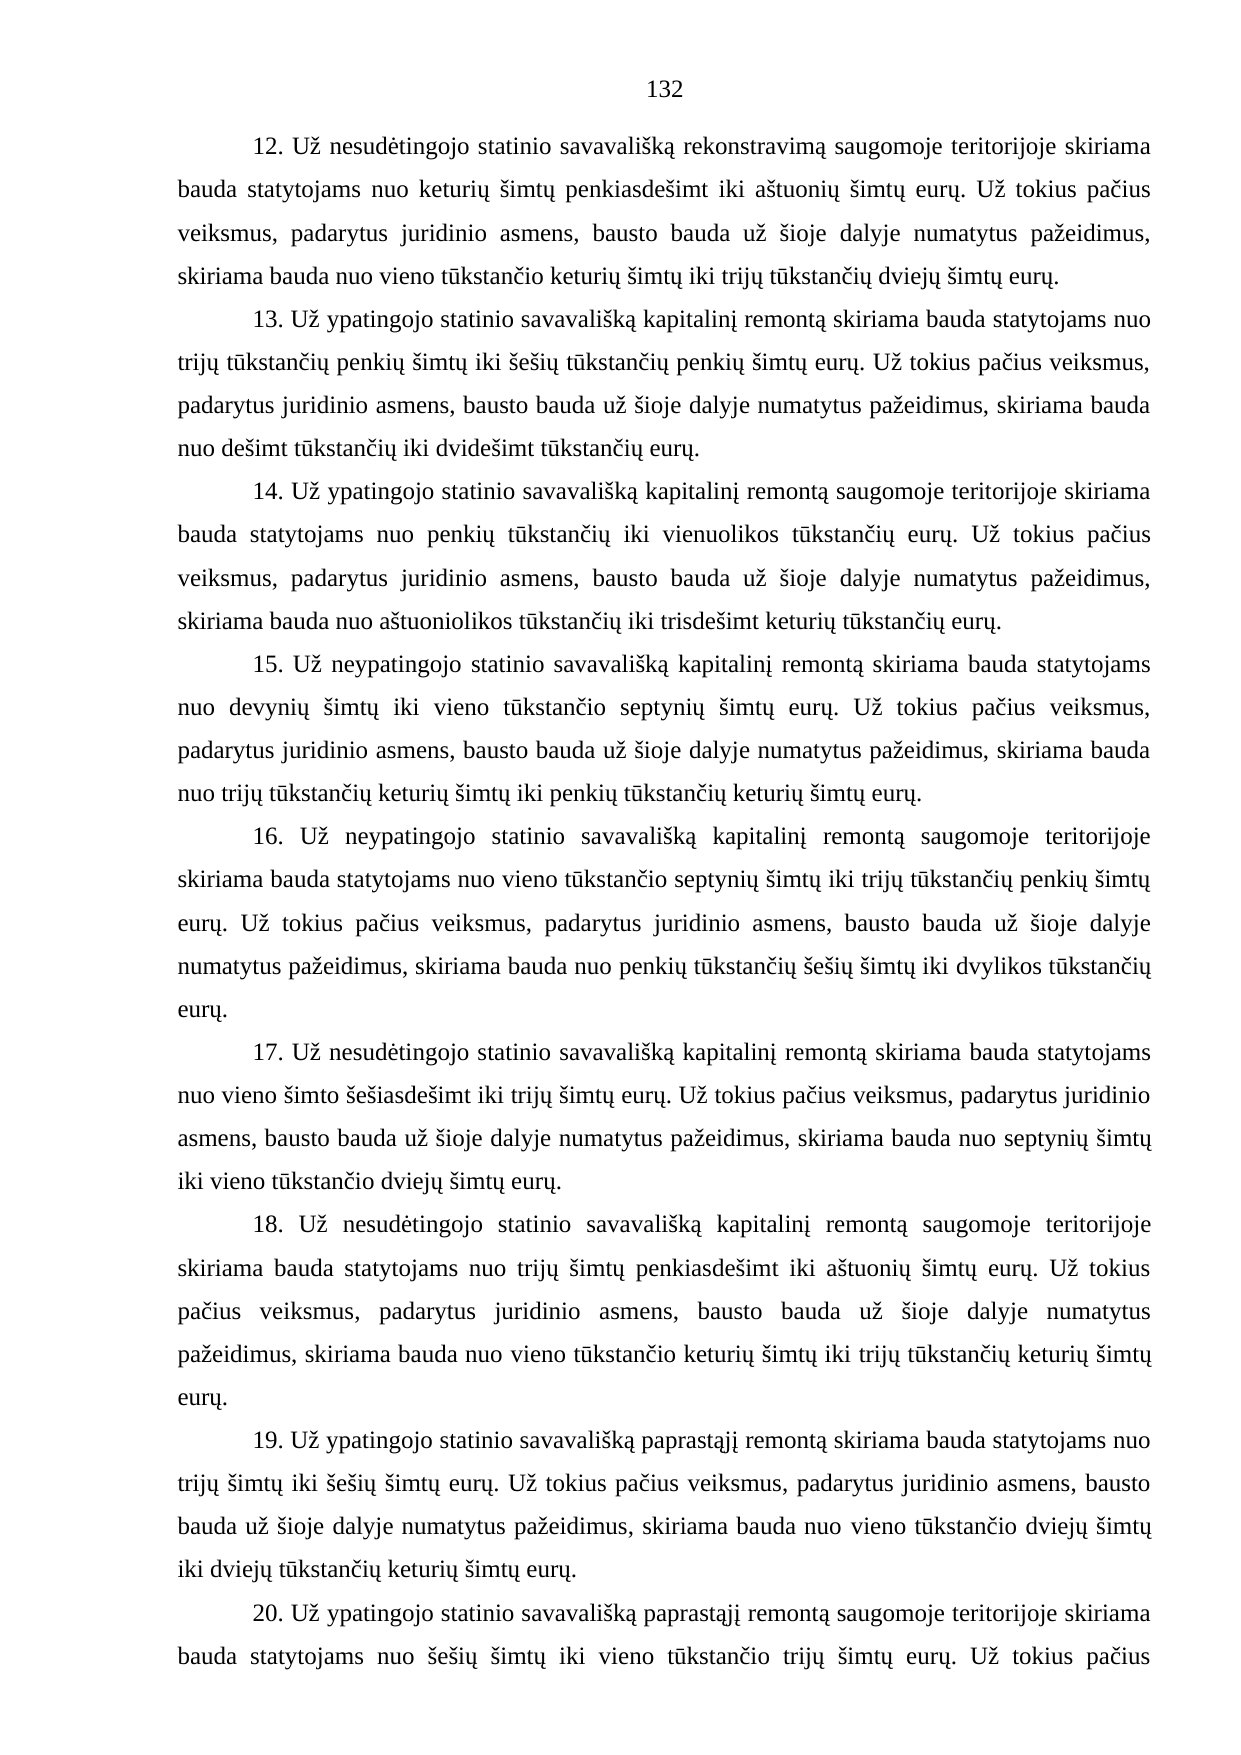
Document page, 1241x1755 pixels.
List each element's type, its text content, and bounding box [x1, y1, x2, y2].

text 20. Už ypatingojo statinio savavališką paprastąjį remontą saugomoje teritorijoje skiriama bauda statytojams nuo šešių šimtų iki vieno tūkstančio trijų šimtų eurų. Už tokius pačius [177, 1598, 1152, 1669]
text 14. Už ypatingojo statinio savavališką kapitalinį remontą saugomoje teritorijoje skiriama bauda statytojams nuo penkių tūkstančių iki vienuolikos tūkstančių eurų. Už tokius pačius veiksmus, padarytus juridinio asmens, bausto bauda už šioje dalyje numatytus pažeidimus, skiriama bauda nuo aštuoniolikos tūkstančių iki trisdešimt keturių tūkstančių eurų. [177, 476, 1152, 634]
text 13. Už ypatingojo statinio savavališką kapitalinį remontą skiriama bauda statytojams nuo trijų tūkstančių penkių šimtų iki šešių tūkstančių penkių šimtų eurų. Už tokius pačius veiksmus, padarytus juridinio asmens, bausto bauda už šioje dalyje numatytus pažeidimus, skiriama bauda nuo dešimt tūkstančių iki dvidešimt tūkstančių eurų. [177, 304, 1152, 462]
text 16. Už neypatingojo statinio savavališką kapitalinį remontą saugomoje teritorijoje skiriama bauda statytojams nuo vieno tūkstančio septynių šimtų iki trijų tūkstančių penkių šimtų eurų. Už tokius pačius veiksmus, padarytus juridinio asmens, bausto bauda už šioje dalyje numatytus pažeidimus, skiriama bauda nuo penkių tūkstančių šešių šimtų iki dvylikos tūkstančių eurų. [177, 821, 1152, 1023]
text 19. Už ypatingojo statinio savavališką paprastąjį remontą skiriama bauda statytojams nuo trijų šimtų iki šešių šimtų eurų. Už tokius pačius veiksmus, padarytus juridinio asmens, bausto bauda už šioje dalyje numatytus pažeidimus, skiriama bauda nuo vieno tūkstančio dviejų šimtų iki dviejų tūkstančių keturių šimtų eurų. [177, 1425, 1152, 1583]
text 15. Už neypatingojo statinio savavališką kapitalinį remontą skiriama bauda statytojams nuo devynių šimtų iki vieno tūkstančio septynių šimtų eurų. Už tokius pačius veiksmus, padarytus juridinio asmens, bausto bauda už šioje dalyje numatytus pažeidimus, skiriama bauda nuo trijų tūkstančių keturių šimtų iki penkių tūkstančių keturių šimtų eurų. [177, 649, 1152, 807]
text 18. Už nesudėtingojo statinio savavališką kapitalinį remontą saugomoje teritorijoje skiriama bauda statytojams nuo trijų šimtų penkiasdešimt iki aštuonių šimtų eurų. Už tokius pačius veiksmus, padarytus juridinio asmens, bausto bauda už šioje dalyje numatytus pažeidimus, skiriama bauda nuo vieno tūkstančio keturių šimtų iki trijų tūkstančių keturių šimtų eurų. [177, 1209, 1152, 1411]
text 12. Už nesudėtingojo statinio savavališką rekonstravimą saugomoje teritorijoje skiriama bauda statytojams nuo keturių šimtų penkiasdešimt iki aštuonių šimtų eurų. Už tokius pačius veiksmus, padarytus juridinio asmens, bausto bauda už šioje dalyje numatytus pažeidimus, skiriama bauda nuo vieno tūkstančio keturių šimtų iki trijų tūkstančių dviejų šimtų eurų. [177, 131, 1152, 289]
text 17. Už nesudėtingojo statinio savavališką kapitalinį remontą skiriama bauda statytojams nuo vieno šimto šešiasdešimt iki trijų šimtų eurų. Už tokius pačius veiksmus, padarytus juridinio asmens, bausto bauda už šioje dalyje numatytus pažeidimus, skiriama bauda nuo septynių šimtų iki vieno tūkstančio dviejų šimtų eurų. [177, 1037, 1152, 1195]
